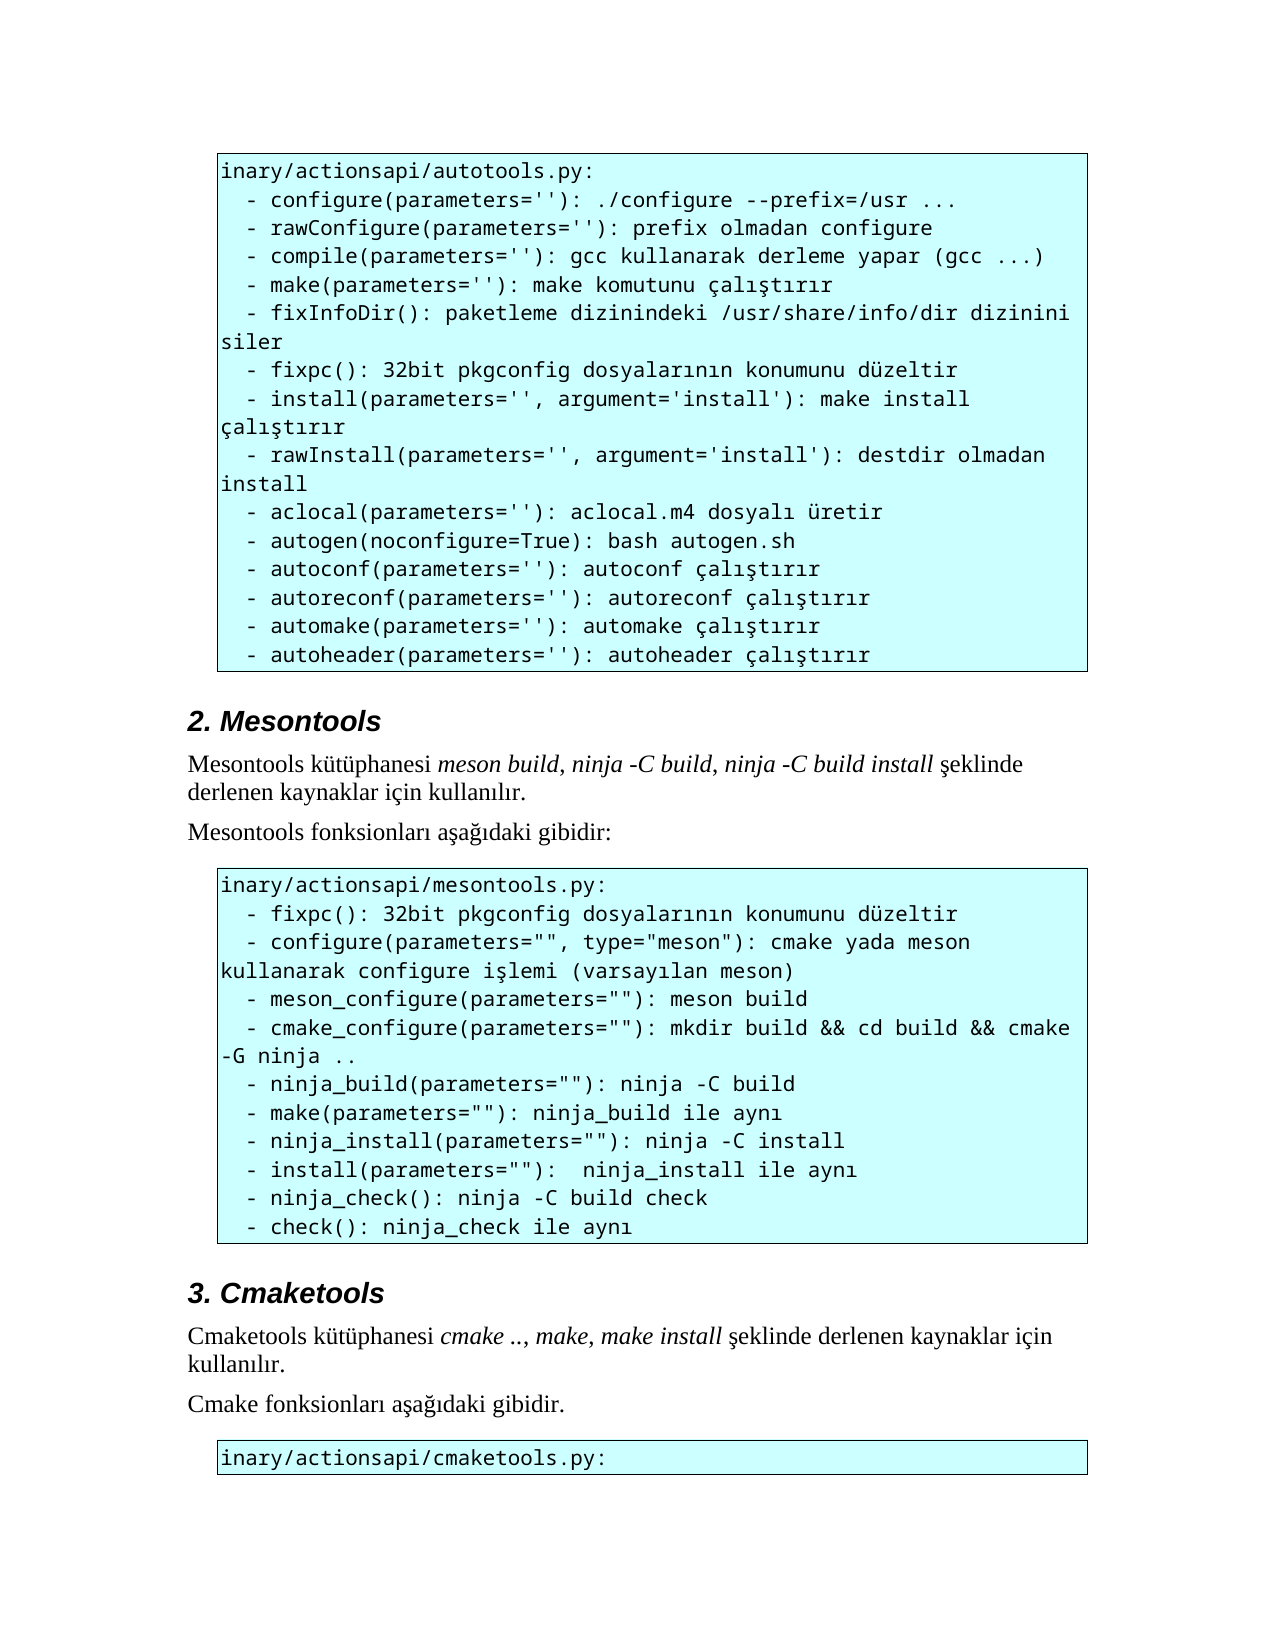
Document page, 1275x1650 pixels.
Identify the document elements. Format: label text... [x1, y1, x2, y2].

text Cmake fonksionları aşağıdaki gibidir. [187, 1390, 1087, 1418]
text inary/actionsapi/autotools.py: - configure(parameters=''): ./configure --prefix=/usr ... - rawConfigure(parameters=''): prefix olmadan configure - compile(parameters=''): gcc kullanarak derleme yapar (gcc ...) - make(parameters=''): make komutunu çalıştırır - fixInfoDir(): paketleme dizinindeki /usr/share/info/dir dizinini siler - fixpc(): 32bit pkgconfig dosyalarının konumunu düzeltir - install(parameters='', argument='install'): make install çalıştırır - rawInstall(parameters='', argument='install'): destdir olmadan install - aclocal(parameters=''): aclocal.m4 dosyalı üretir - autogen(noconfigure=True): bash autogen.sh - autoconf(parameters=''): autoconf çalıştırır - autoreconf(parameters=''): autoreconf çalıştırır - automake(parameters=''): automake çalıştırır - autoheader(parameters=''): autoheader çalıştırır [218, 154, 1087, 671]
text Cmaketools kütüphanesi cmake .., make, make install şeklinde derlenen kaynaklar için kullanılır. [187, 1322, 1087, 1378]
subtitle 3. Cmaketools [187, 1277, 1087, 1310]
subtitle 2. Mesontools [187, 705, 1087, 738]
text Mesontools kütüphanesi meson build, ninja -C build, ninja -C build install şeklinde derlenen kaynaklar için kullanılır. [187, 750, 1087, 806]
text Mesontools fonksionları aşağıdaki gibidir: [187, 818, 1087, 846]
text inary/actionsapi/mesontools.py: - fixpc(): 32bit pkgconfig dosyalarının konumunu düzeltir - configure(parameters="", type="meson"): cmake yada meson kullanarak configure işlemi (varsayılan meson) - meson_configure(parameters=""): meson build - cmake_configure(parameters=""): mkdir build && cd build && cmake -G ninja .. - ninja_build(parameters=""): ninja -C build - make(parameters=""): ninja_build ile aynı - ninja_install(parameters=""): ninja -C install - install(parameters=""): ninja_install ile aynı - ninja_check(): ninja -C build check - check(): ninja_check ile aynı [218, 869, 1087, 1243]
text inary/actionsapi/cmaketools.py: [218, 1441, 1087, 1474]
